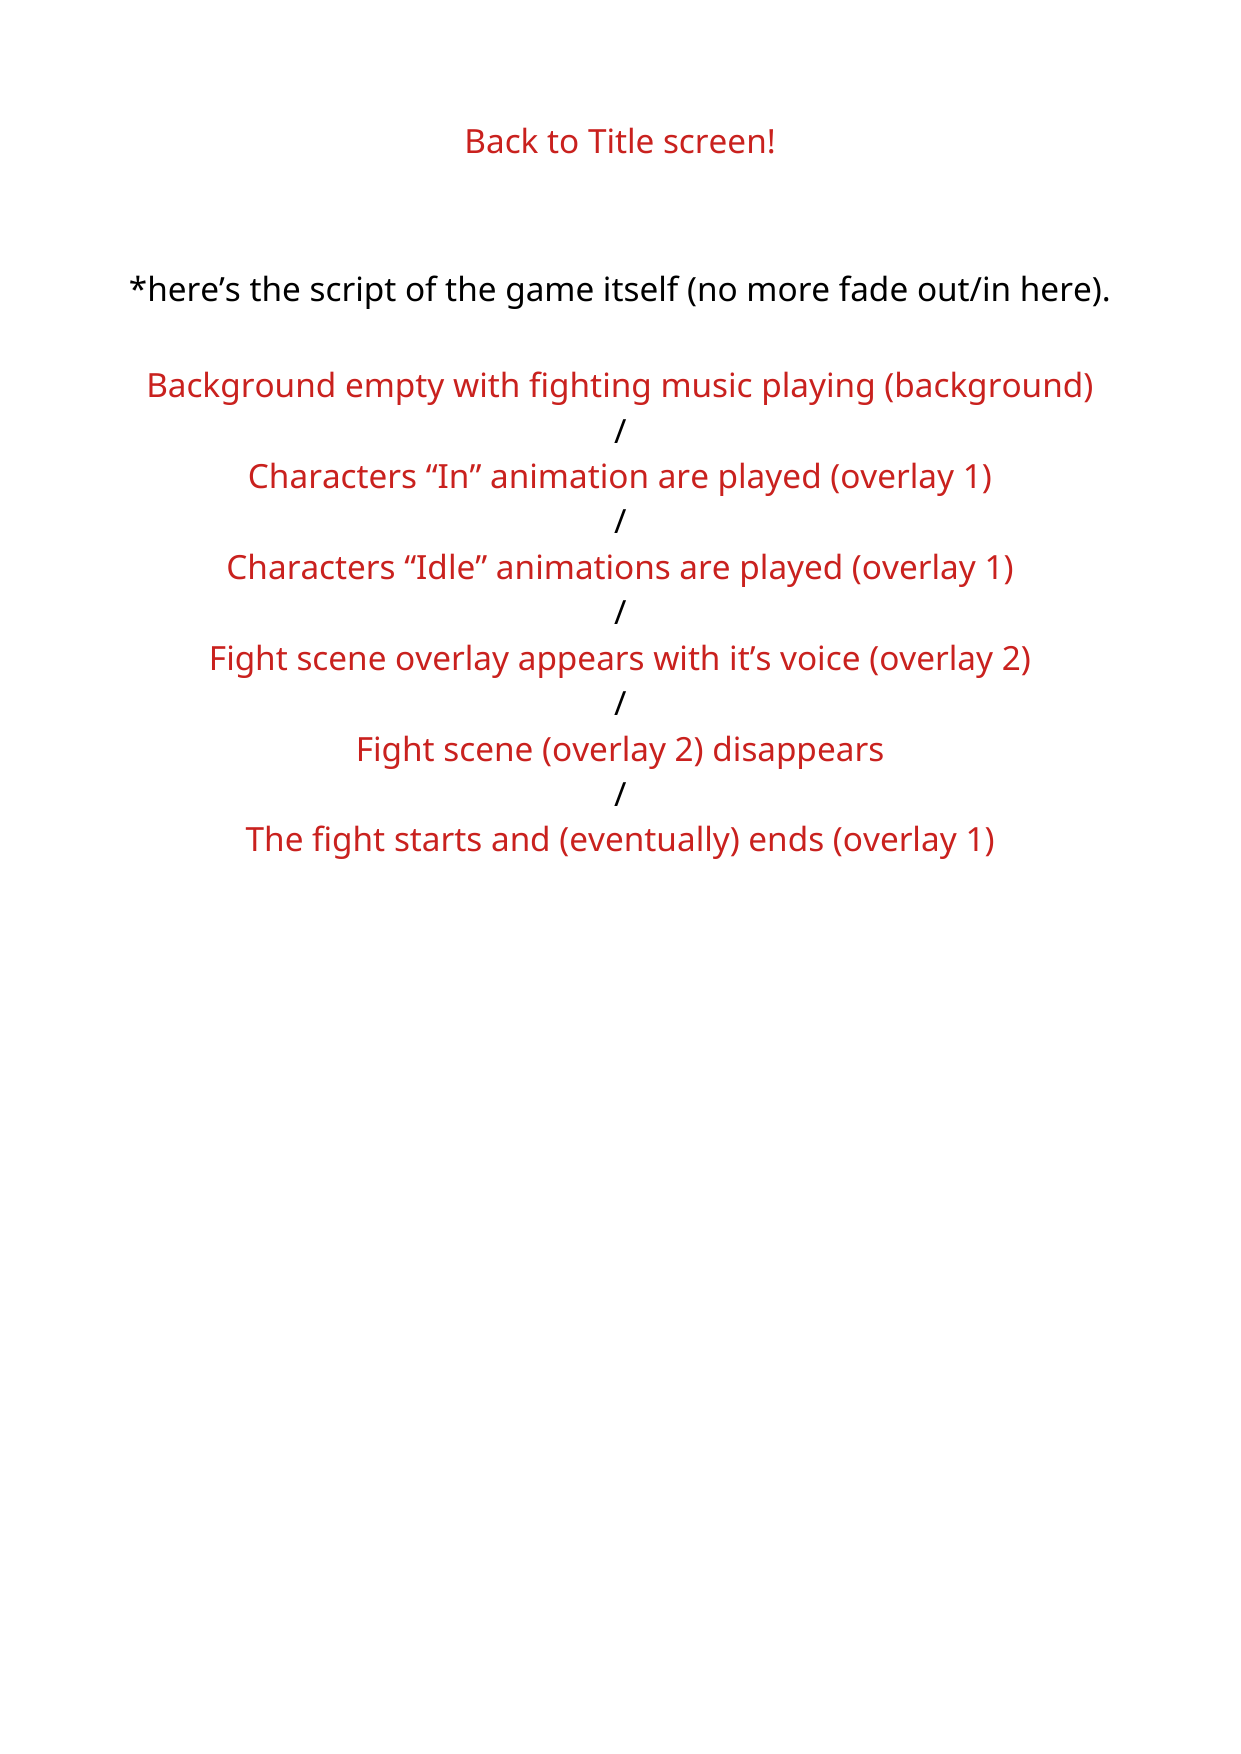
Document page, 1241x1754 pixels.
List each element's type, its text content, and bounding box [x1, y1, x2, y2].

text / [118, 589, 1122, 634]
text / [118, 407, 1122, 453]
text Characters “Idle” animations are played (overlay 1) [118, 544, 1122, 589]
text / [118, 498, 1122, 544]
text Characters “In” animation are played (overlay 1) [118, 453, 1122, 498]
text / [118, 680, 1122, 725]
text *here’s the script of the game itself (no more fade out/in here). [118, 266, 1122, 311]
text The fight starts and (eventually) ends (overlay 1) [118, 816, 1122, 862]
text Background empty with fighting music playing (background) [118, 362, 1122, 407]
text Fight scene overlay appears with it’s voice (overlay 2) [118, 634, 1122, 680]
text Back to Title screen! [118, 118, 1122, 163]
text / [118, 771, 1122, 816]
text Fight scene (overlay 2) disappears [118, 725, 1122, 771]
